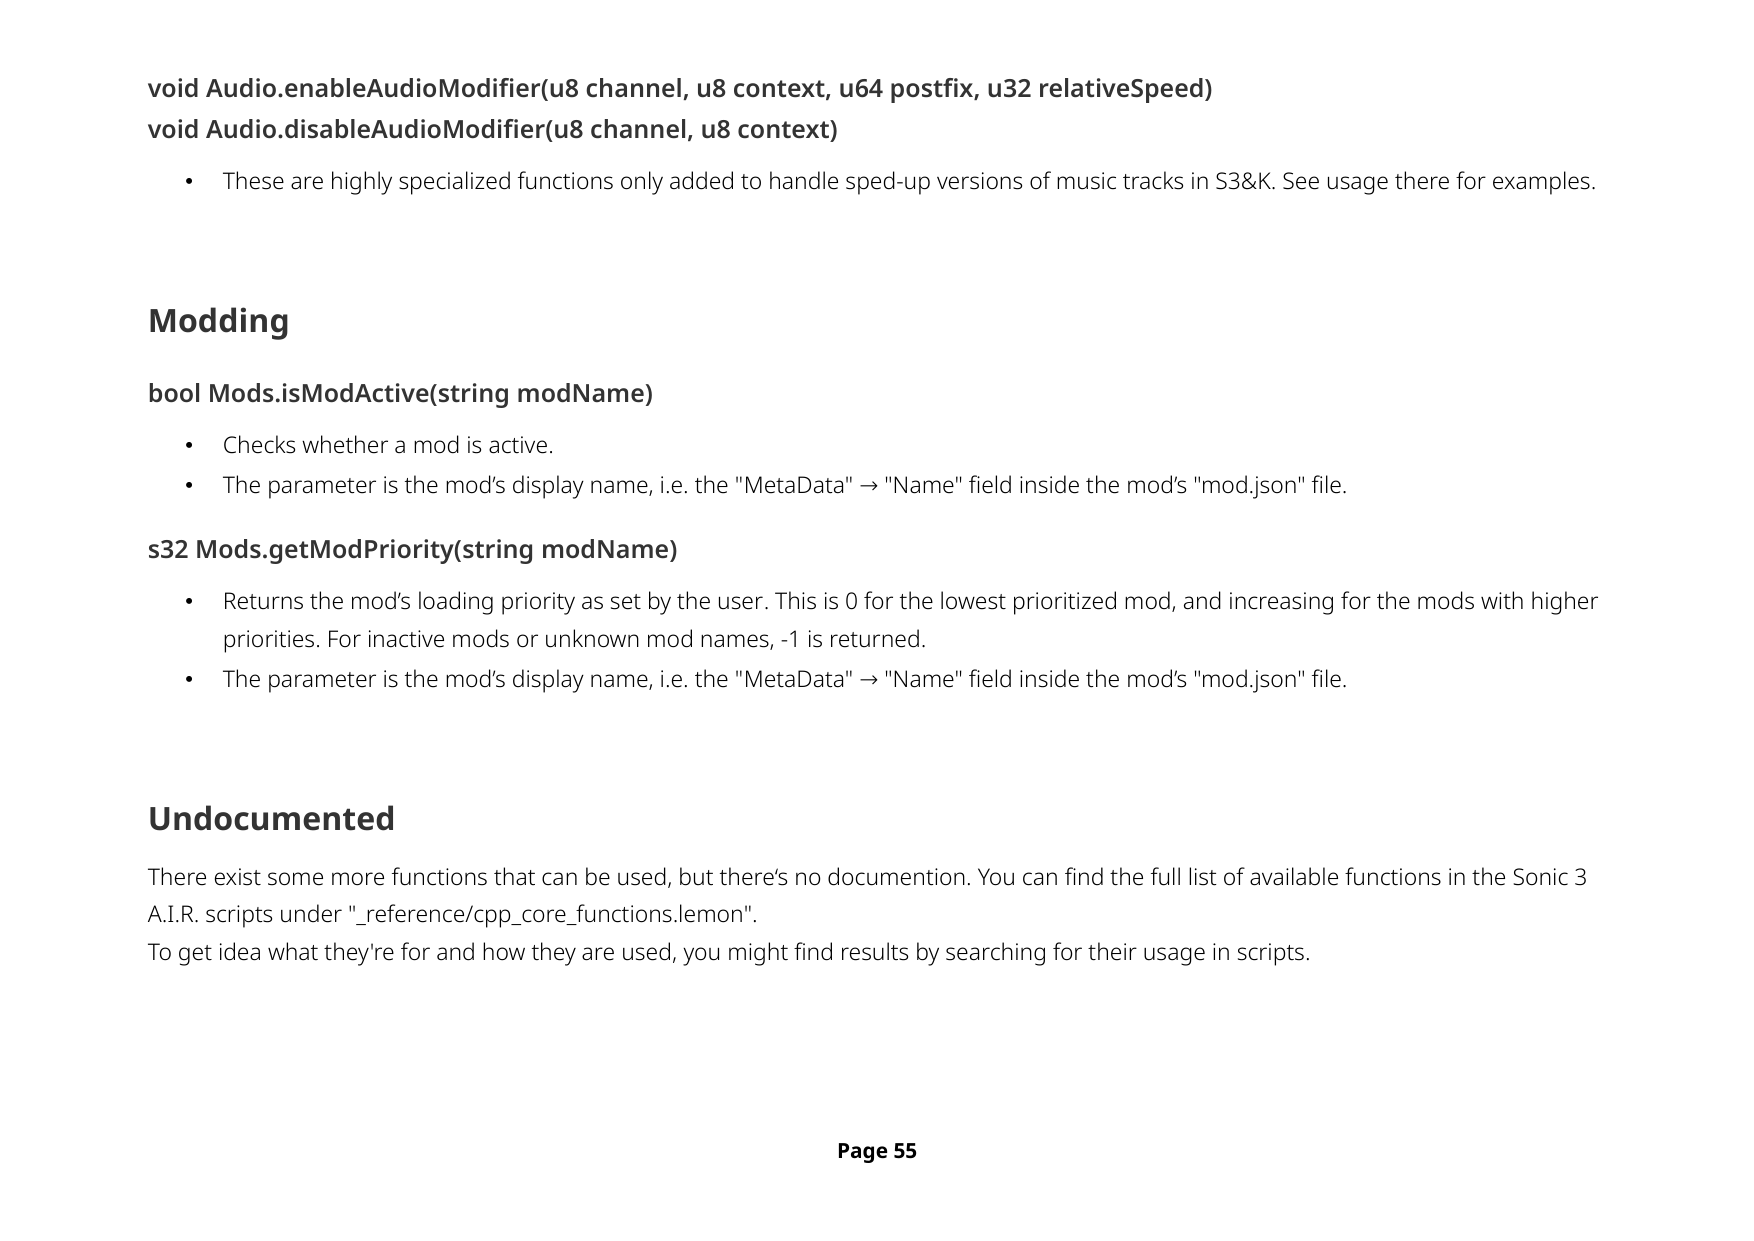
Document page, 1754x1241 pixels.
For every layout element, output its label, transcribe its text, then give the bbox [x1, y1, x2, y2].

subtitle void Audio.enableAudioModifier(u8 channel, u8 context, u64 postfix, u32 relativeSpeed) void Audio.disableAudioModifier(u8 channel, u8 context) [148, 71, 1606, 146]
list The parameter is the mod’s display name, i.e. the "MetaData" → "Name" field inside the mod’s "mod.json" file. [185, 469, 1606, 500]
list These are highly specialized functions only added to handle sped-up versions of music tracks in S3&K. See usage there for examples. [185, 165, 1606, 196]
subtitle bool Mods.isModActive(string modName) [148, 375, 1606, 409]
list The parameter is the mod’s display name, i.e. the "MetaData" → "Name" field inside the mod’s "mod.json" file. [185, 663, 1606, 694]
text There exist some more functions that can be used, but there‘s no documention. You can find the full list of available functions in the Sonic 3 A.I.R. scripts under "_reference/cpp_core_functions.lemon". To get idea what they're for and how they are used, you might find results by searching for their usage in scripts. [148, 861, 1606, 967]
subtitle s32 Mods.getModPriority(string modName) [148, 532, 1606, 566]
list Returns the mod’s loading priority as set by the user. This is 0 for the lowest prioritized mod, and increasing for the mods with higher priorities. For inactive mods or unknown mod names, -1 is returned. [185, 585, 1606, 654]
subtitle Undocumented [148, 796, 1606, 839]
subtitle Modding [148, 298, 1606, 342]
list Checks whether a mod is active. [185, 429, 1606, 460]
